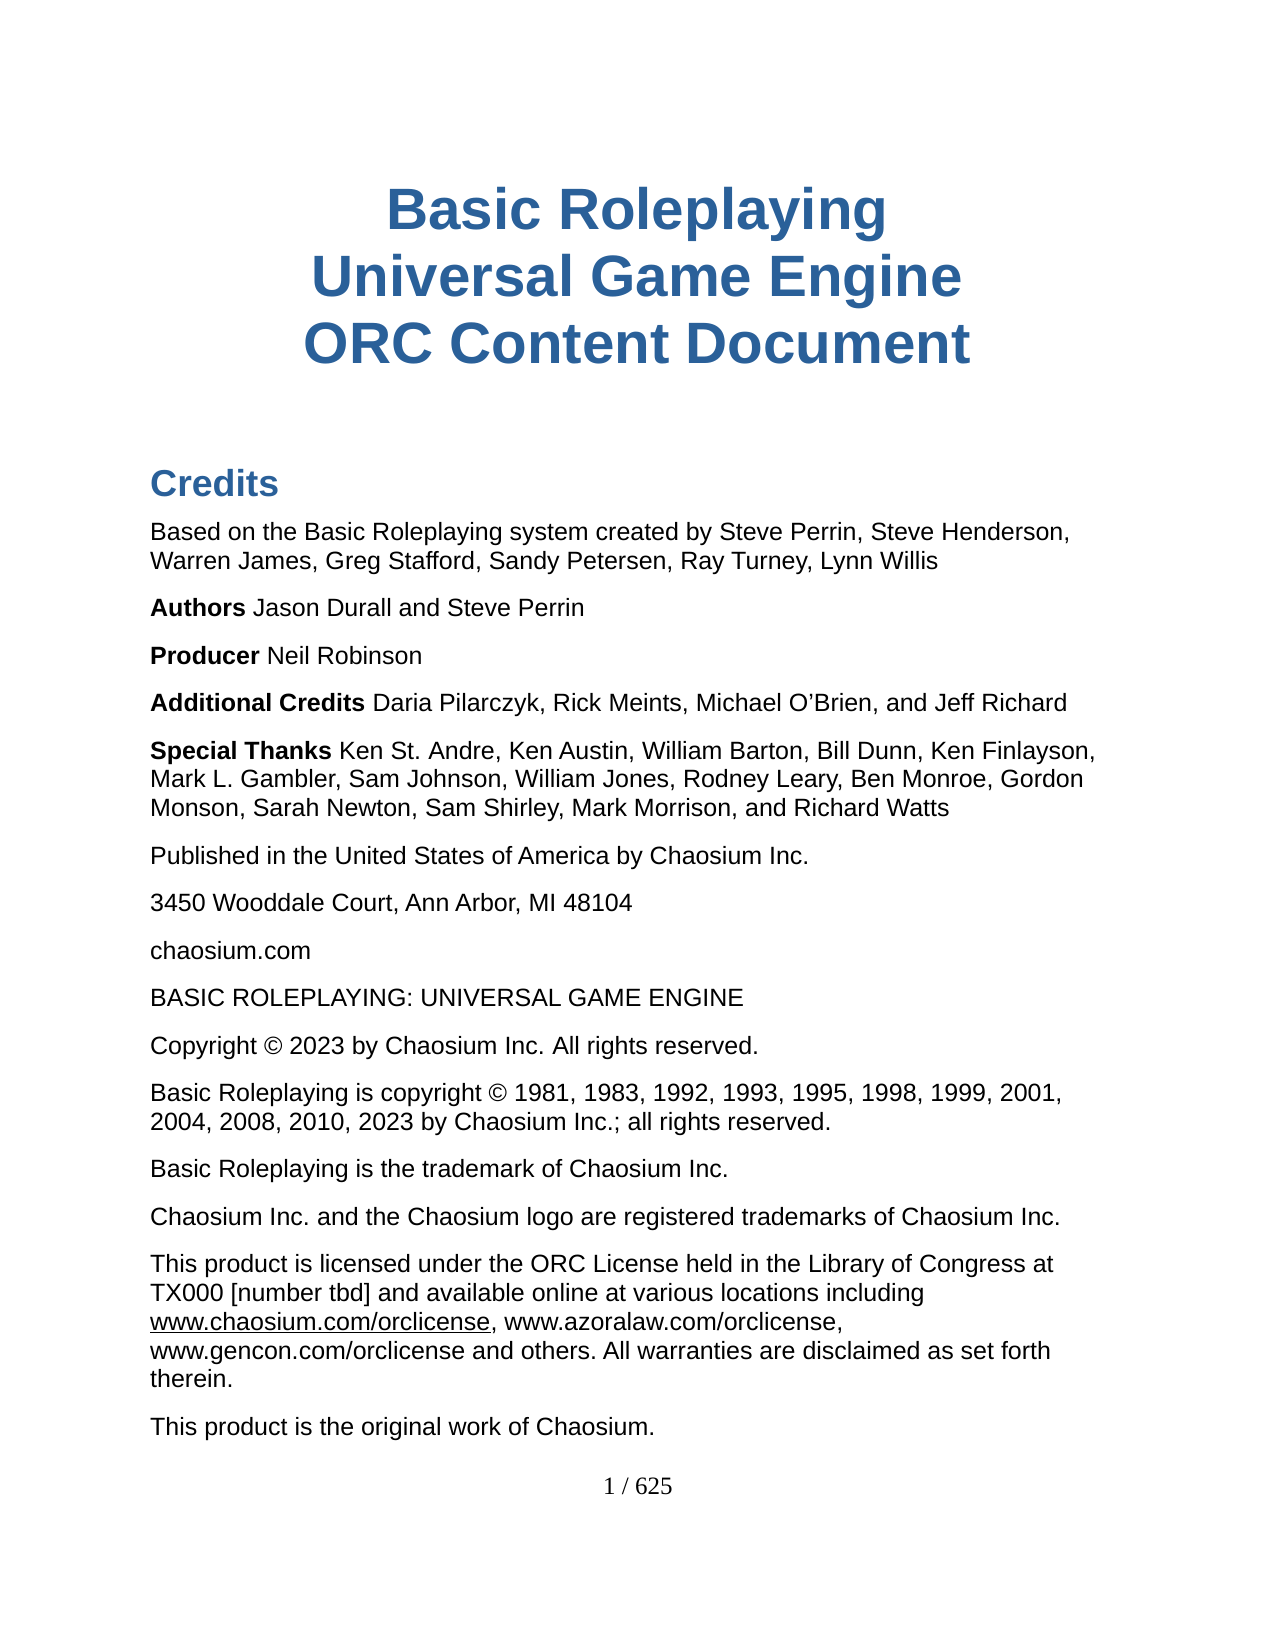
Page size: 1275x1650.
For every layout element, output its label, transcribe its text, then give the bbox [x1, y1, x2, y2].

text Producer Neil Robinson [150, 641, 1125, 669]
text Copyright © 2023 by Chaosium Inc. All rights reserved. [150, 1031, 1125, 1059]
text BASIC ROLEPLAYING: UNIVERSAL GAME ENGINE [150, 983, 1125, 1012]
title Basic Roleplaying Universal Game Engine ORC Content Document [150, 175, 1125, 376]
text Special Thanks Ken St. Andre, Ken Austin, William Barton, Bill Dunn, Ken Finlayson, Mark L. Gambler, Sam Johnson, William Jones, Rodney Leary, Ben Monroe, Gordon Monson, Sarah Newton, Sam Shirley, Mark Morrison, and Richard Watts [150, 736, 1125, 822]
text Based on the Basic Roleplaying system created by Steve Perrin, Steve Henderson, Warren James, Greg Stafford, Sandy Petersen, Ray Turney, Lynn Willis [150, 517, 1125, 574]
text Chaosium Inc. and the Chaosium logo are registered trademarks of Chaosium Inc. [150, 1202, 1125, 1231]
text Published in the United States of America by Chaosium Inc. [150, 841, 1125, 869]
subtitle Credits [150, 461, 1125, 504]
text 3450 Wooddale Court, Ann Arbor, MI 48104 [150, 888, 1125, 917]
text This product is licensed under the ORC License held in the Library of Congress at TX000 [number tbd] and available online at various locations including www.chaosium.com/orclicense, www.azoralaw.com/orclicense, www.gencon.com/orclicense and others. All warranties are disclaimed as set forth therein. [150, 1249, 1125, 1393]
text Authors Jason Durall and Steve Perrin [150, 593, 1125, 622]
text Basic Roleplaying is the trademark of Chaosium Inc. [150, 1154, 1125, 1183]
text This product is the original work of Chaosium. [150, 1412, 1125, 1441]
text Basic Roleplaying is copyright © 1981, 1983, 1992, 1993, 1995, 1998, 1999, 2001, 2004, 2008, 2010, 2023 by Chaosium Inc.; all rights reserved. [150, 1078, 1125, 1136]
text chaosium.com [150, 936, 1125, 964]
text Additional Credits Daria Pilarczyk, Rick Meints, Michael O’Brien, and Jeff Richard [150, 688, 1125, 717]
